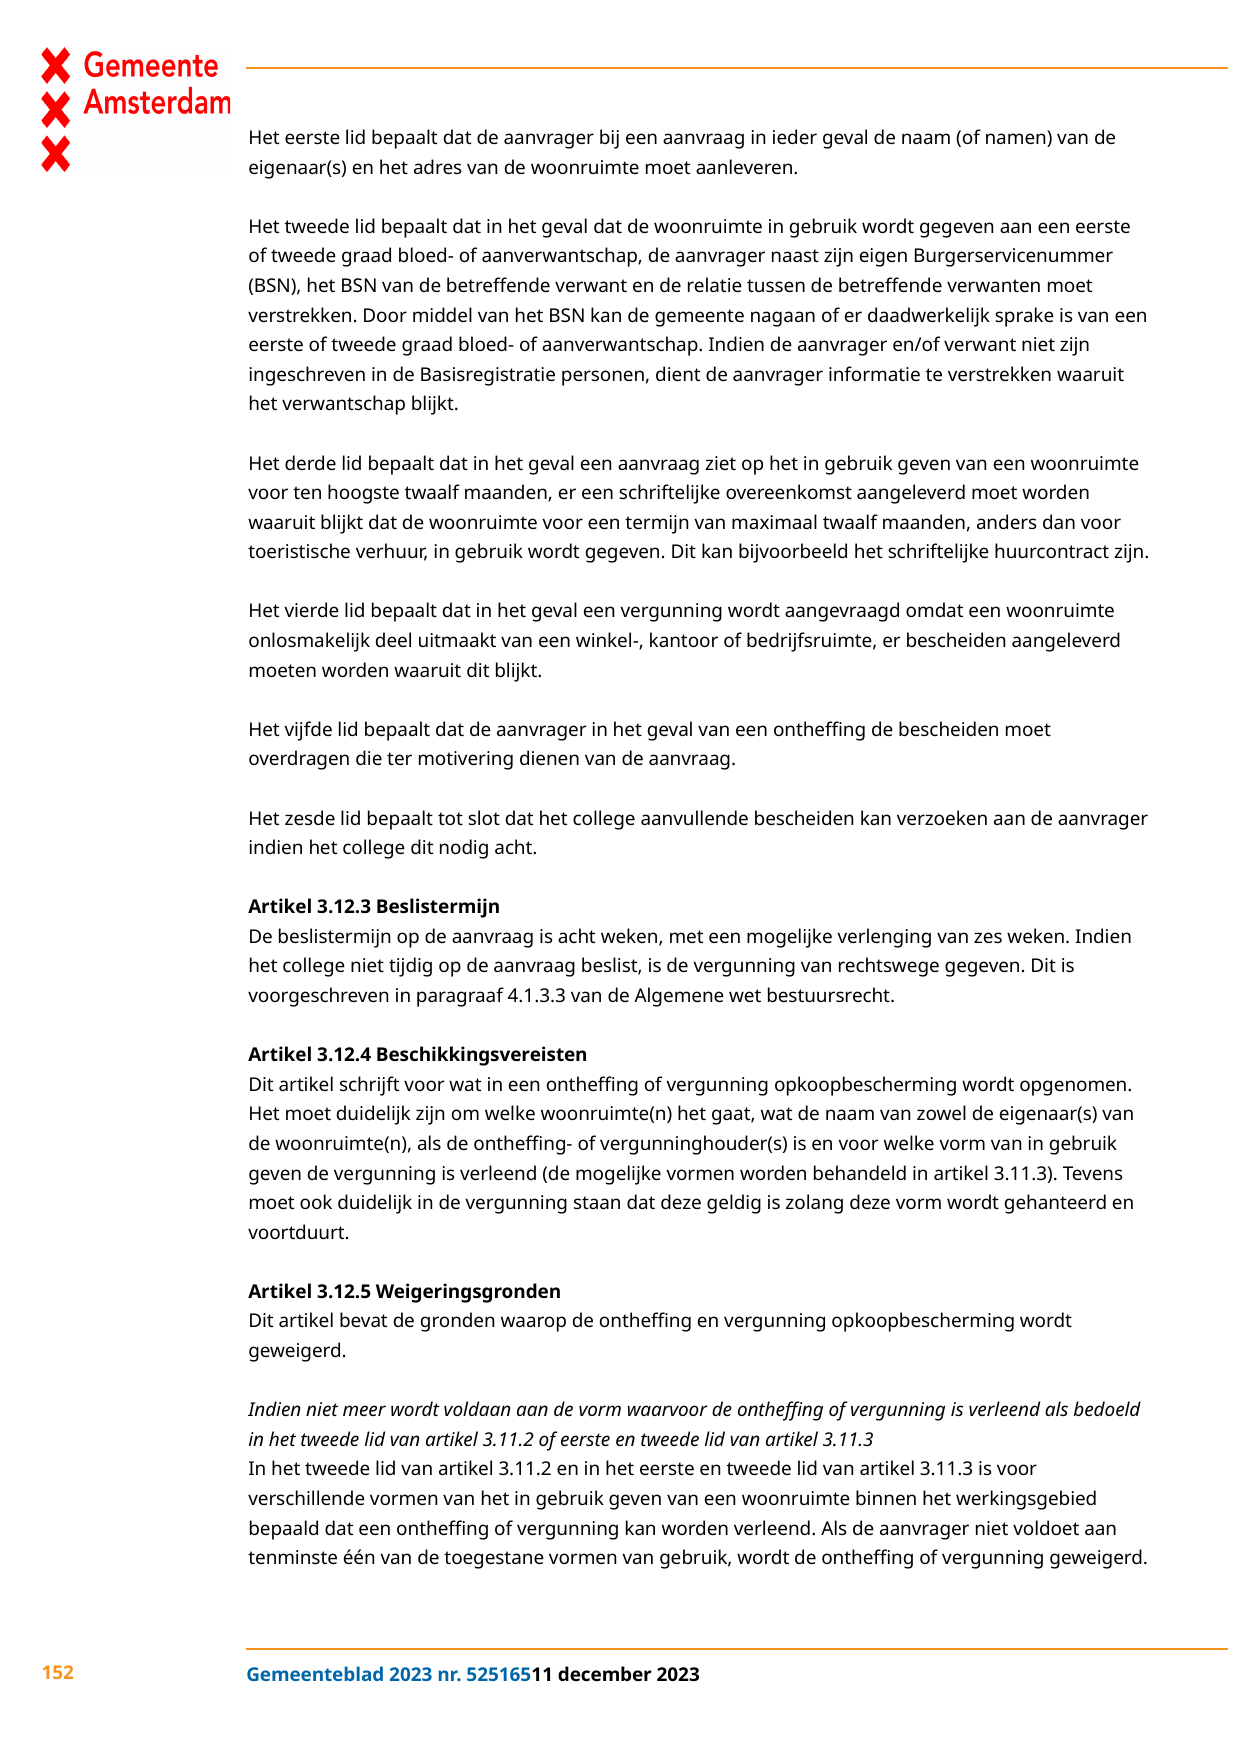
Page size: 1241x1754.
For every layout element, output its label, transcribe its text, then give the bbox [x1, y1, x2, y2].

text Artikel 3.12.4 Beschikkingsvereisten [248, 1041, 1152, 1067]
text Artikel 3.12.5 Weigeringsgronden [248, 1278, 1152, 1304]
text Dit artikel bevat de gronden waarop de ontheffing en vergunning opkoopbescherming wordt geweigerd. [248, 1308, 1152, 1363]
picture [41, 47, 231, 172]
text Het tweede lid bepaalt dat in het geval dat de woonruimte in gebruik wordt gegeven aan een eerste of tweede graad bloed- of aanverwantschap, de aanvrager naast zijn eigen Burgerservicenummer (BSN), het BSN van de betreffende verwant en de relatie tussen de betreffende verwanten moet verstrekken. Door middel van het BSN kan de gemeente nagaan of er daadwerkelijk sprake is van een eerste of tweede graad bloed- of aanverwantschap. Indien de aanvrager en/of verwant niet zijn ingeschreven in de Basisregistratie personen, dient de aanvrager informatie te verstrekken waaruit het verwantschap blijkt. [248, 213, 1152, 416]
text Het vijfde lid bepaalt dat de aanvrager in het geval van een ontheffing de bescheiden moet overdragen die ter motivering dienen van de aanvraag. [248, 716, 1152, 771]
text Artikel 3.12.3 Beslistermijn [248, 893, 1152, 919]
text Het eerste lid bepaalt dat de aanvrager bij een aanvraag in ieder geval de naam (of namen) van de eigenaar(s) en het adres van de woonruimte moet aanleveren. [248, 124, 1152, 180]
text Dit artikel schrijft voor wat in een ontheffing of vergunning opkoopbescherming wordt opgenomen. Het moet duidelijk zijn om welke woonruimte(n) het gaat, wat de naam van zowel de eigenaar(s) van de woonruimte(n), als de ontheffing- of vergunninghouder(s) is en voor welke vorm van in gebruik geven de vergunning is verleend (de mogelijke vormen worden behandeld in artikel 3.11.3). Tevens moet ook duidelijk in de vergunning staan dat deze geldig is zolang deze vorm wordt gehanteerd en voortduurt. [248, 1071, 1152, 1245]
text Indien niet meer wordt voldaan aan de vorm waarvoor de ontheffing of vergunning is verleend als bedoeld in het tweede lid van artikel 3.11.2 of eerste en tweede lid van artikel 3.11.3 [248, 1396, 1152, 1452]
text Het vierde lid bepaalt dat in het geval een vergunning wordt aangevraagd omdat een woonruimte onlosmakelijk deel uitmaakt van een winkel-, kantoor of bedrijfsruimte, er bescheiden aangeleverd moeten worden waaruit dit blijkt. [248, 598, 1152, 683]
text In het tweede lid van artikel 3.11.2 en in het eerste en tweede lid van artikel 3.11.3 is voor verschillende vormen van het in gebruik geven van een woonruimte binnen het werkingsgebied bepaald dat een ontheffing of vergunning kan worden verleend. Als de aanvrager niet voldoet aan tenminste één van de toegestane vormen van gebruik, wordt de ontheffing of vergunning geweigerd. [248, 1456, 1152, 1570]
text Het derde lid bepaalt dat in het geval een aanvraag ziet op het in gebruik geven van een woonruimte voor ten hoogste twaalf maanden, er een schriftelijke overeenkomst aangeleverd moet worden waaruit blijkt dat de woonruimte voor een termijn van maximaal twaalf maanden, anders dan voor toeristische verhuur, in gebruik wordt gegeven. Dit kan bijvoorbeeld het schriftelijke huurcontract zijn. [248, 450, 1152, 564]
text Het zesde lid bepaalt tot slot dat het college aanvullende bescheiden kan verzoeken aan de aanvrager indien het college dit nodig acht. [248, 805, 1152, 860]
text De beslistermijn op de aanvraag is acht weken, met een mogelijke verlenging van zes weken. Indien het college niet tijdig op de aanvraag beslist, is de vergunning van rechtswege gegeven. Dit is voorgeschreven in paragraaf 4.1.3.3 van de Algemene wet bestuursrecht. [248, 923, 1152, 1008]
